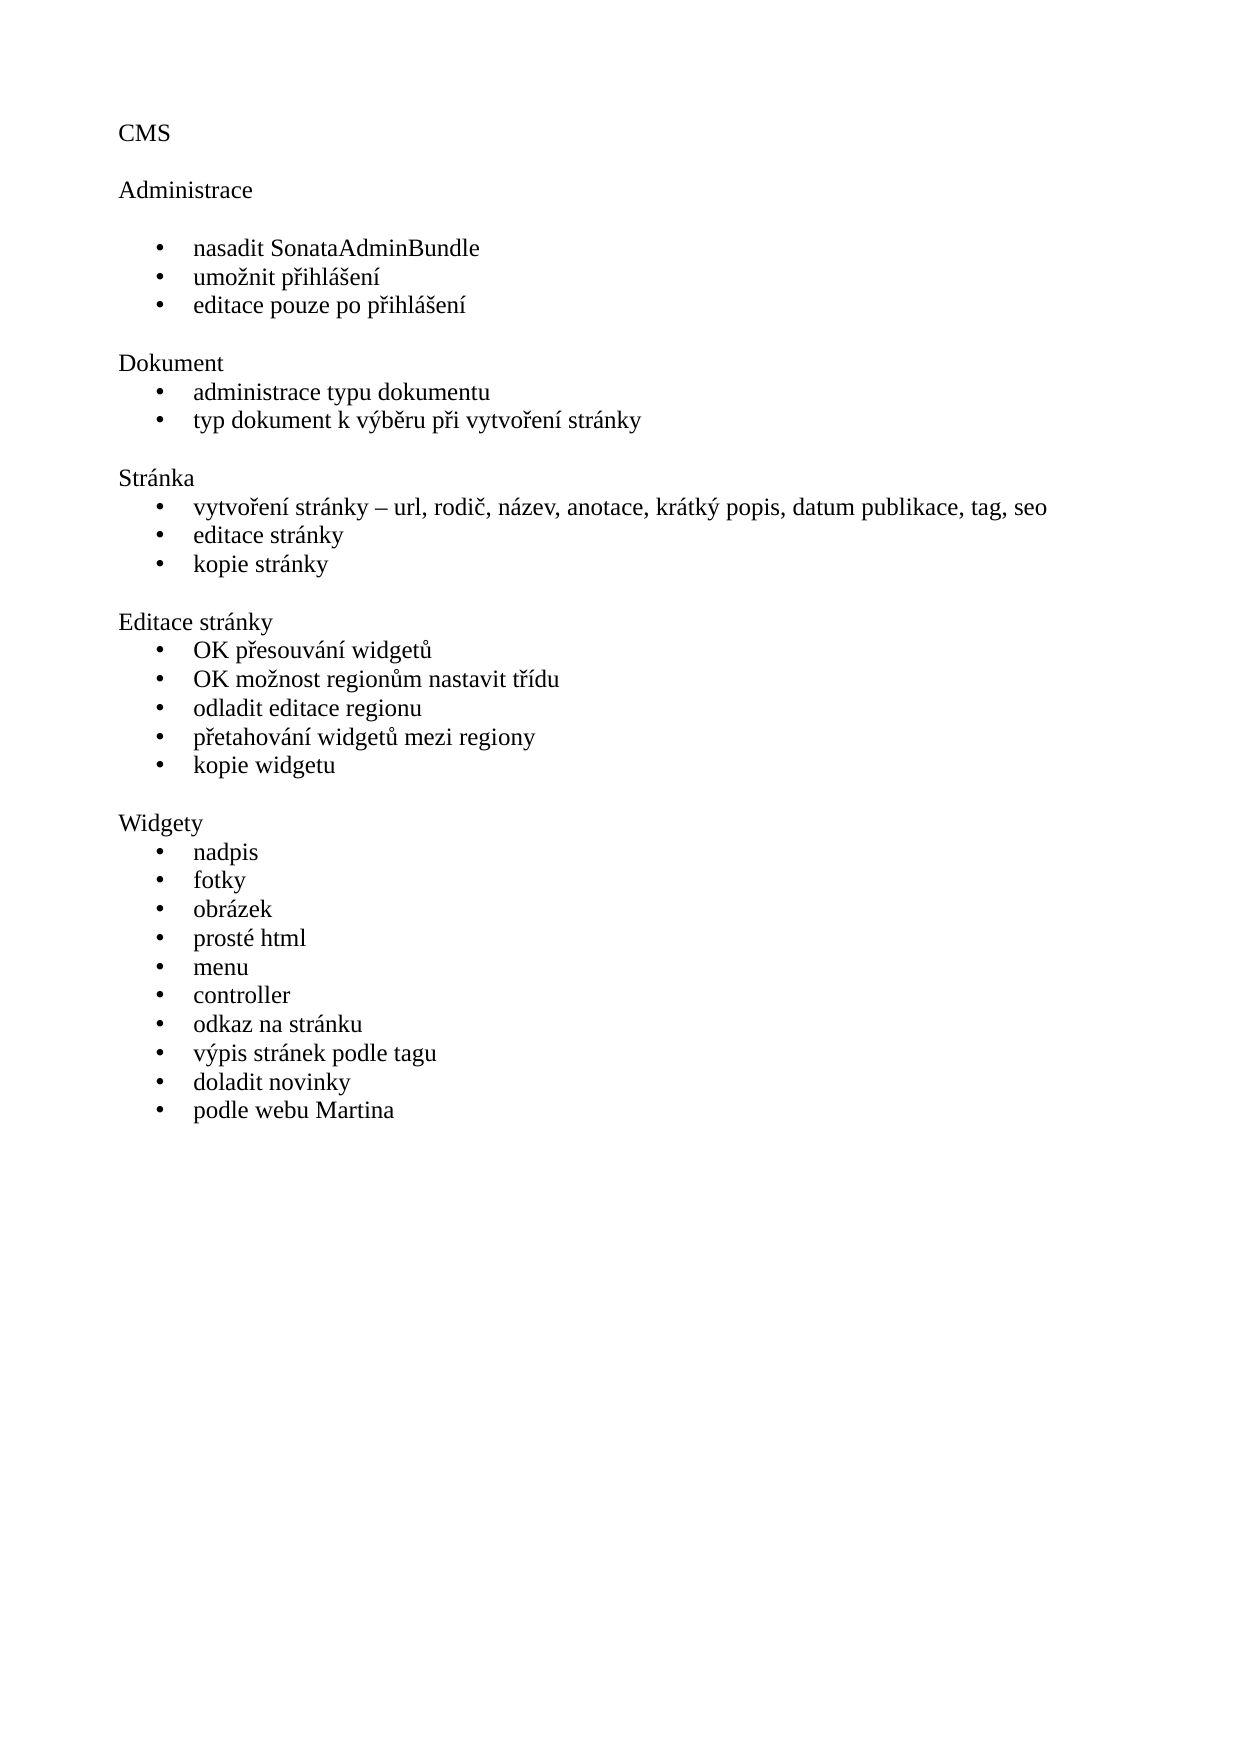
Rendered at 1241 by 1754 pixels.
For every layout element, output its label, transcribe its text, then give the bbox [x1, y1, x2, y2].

list controller [156, 981, 1122, 1009]
list výpis stránek podle tagu [156, 1038, 1122, 1067]
text CMS [118, 118, 1122, 147]
list administrace typu dokumentu [156, 377, 1122, 406]
list editace stránky [156, 521, 1122, 549]
list prosté html [156, 923, 1122, 952]
list menu [156, 952, 1122, 981]
text Editace stránky [118, 607, 1122, 636]
list kopie stránky [156, 549, 1122, 578]
list fotky [156, 866, 1122, 894]
list nadpis [156, 837, 1122, 866]
list odkaz na stránku [156, 1009, 1122, 1038]
text Widgety [118, 808, 1122, 837]
list kopie widgetu [156, 751, 1122, 779]
list odladit editace regionu [156, 693, 1122, 722]
list vytvoření stránky – url, rodič, název, anotace, krátký popis, datum publikace, tag, seo [156, 492, 1122, 521]
list nasadit SonataAdminBundle [156, 233, 1122, 262]
text Dokument [118, 348, 1122, 377]
list obrázek [156, 894, 1122, 923]
list doladit novinky [156, 1067, 1122, 1096]
list umožnit přihlášení [156, 262, 1122, 291]
list podle webu Martina [156, 1096, 1122, 1124]
list OK přesouvání widgetů [156, 636, 1122, 664]
list OK možnost regionům nastavit třídu [156, 664, 1122, 693]
list přetahování widgetů mezi regiony [156, 722, 1122, 751]
list editace pouze po přihlášení [156, 291, 1122, 319]
list typ dokument k výběru při vytvoření stránky [156, 406, 1122, 434]
text Stránka [118, 463, 1122, 492]
text Administrace [118, 176, 1122, 204]
